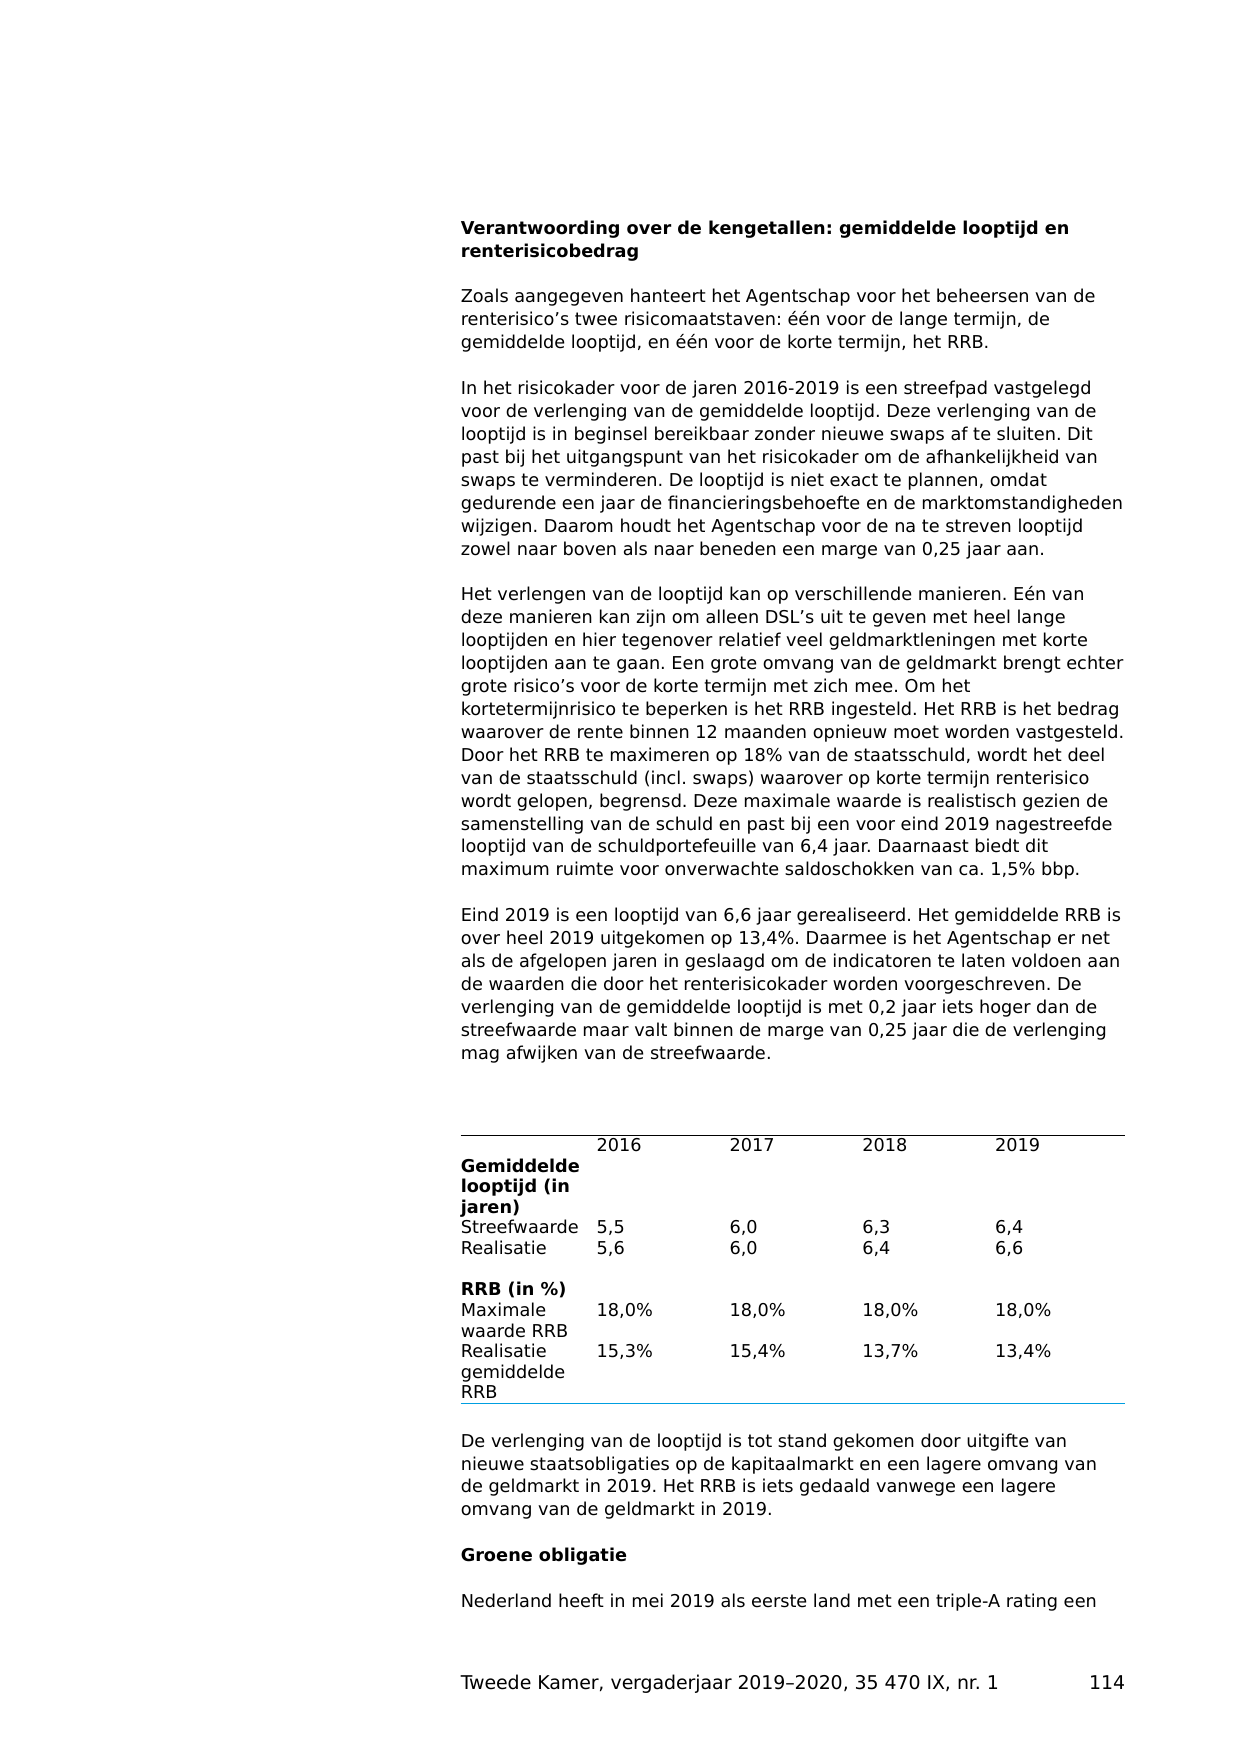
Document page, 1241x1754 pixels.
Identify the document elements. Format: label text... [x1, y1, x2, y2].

text Verantwoording over de kengetallen: gemiddelde looptijd en renterisicobedrag [461, 216, 1125, 262]
table_cell 6,4 [992, 1218, 1125, 1238]
table_cell [992, 1156, 1125, 1217]
table_cell 15,3% [594, 1341, 726, 1403]
table_cell [594, 1259, 726, 1279]
table_cell 13,4% [992, 1341, 1125, 1403]
table_cell [726, 1279, 859, 1300]
text Groene obligatie [461, 1543, 1125, 1566]
table_cell [461, 1136, 593, 1156]
table_cell 2018 [859, 1136, 992, 1156]
table_cell Streefwaarde [461, 1218, 593, 1238]
table_cell 5,6 [594, 1238, 726, 1259]
table_cell 18,0% [859, 1300, 992, 1341]
table_cell RRB (in %) [461, 1279, 593, 1300]
table_cell [461, 1259, 593, 1279]
table_cell 6,4 [859, 1238, 992, 1259]
table_cell 18,0% [992, 1300, 1125, 1341]
table_cell 2017 [726, 1136, 859, 1156]
table_cell Maximale waarde RRB [461, 1300, 593, 1341]
text Nederland heeft in mei 2019 als eerste land met een triple-A rating een [461, 1589, 1125, 1612]
table_cell [726, 1156, 859, 1217]
table_cell [859, 1259, 992, 1279]
text Zoals aangegeven hanteert het Agentschap voor het beheersen van de renterisico’s twee risicomaatstaven: één voor de lange termijn, de gemiddelde looptijd, en één voor de korte termijn, het RRB. [461, 284, 1125, 353]
table_cell 5,5 [594, 1218, 726, 1238]
table_cell 2016 [594, 1136, 726, 1156]
table_cell [594, 1156, 726, 1217]
table_cell 6,0 [726, 1238, 859, 1259]
table_cell [859, 1156, 992, 1217]
table_cell [992, 1279, 1125, 1300]
text Eind 2019 is een looptijd van 6,6 jaar gerealiseerd. Het gemiddelde RRB is over heel 2019 uitgekomen op 13,4%. Daarmee is het Agentschap er net als de afgelopen jaren in geslaagd om de indicatoren te laten voldoen aan de waarden die door het renterisicokader worden voorgeschreven. De verlenging van de gemiddelde looptijd is met 0,2 jaar iets hoger dan de streefwaarde maar valt binnen de marge van 0,25 jaar die de verlenging mag afwijken van de streefwaarde. [461, 903, 1125, 1064]
table_cell 6,0 [726, 1218, 859, 1238]
table_header Tabel 36 Streefwaarde/maximale waarde en realisatie van gemiddelde looptijd en RRB – risicokader 2016-2019 [461, 1087, 1125, 1134]
text In het risicokader voor de jaren 2016-2019 is een streefpad vastgelegd voor de verlenging van de gemiddelde looptijd. Deze verlenging van de looptijd is in beginsel bereikbaar zonder nieuwe swaps af te sluiten. Dit past bij het uitgangspunt van het risicokader om de afhankelijkheid van swaps te verminderen. De looptijd is niet exact te plannen, omdat gedurende een jaar de financieringsbehoefte en de marktomstandigheden wijzigen. Daarom houdt het Agentschap voor de na te streven looptijd zowel naar boven als naar beneden een marge van 0,25 jaar aan. [461, 376, 1125, 559]
table_cell [726, 1259, 859, 1279]
table_cell 15,4% [726, 1341, 859, 1403]
table_cell 13,7% [859, 1341, 992, 1403]
table_cell [859, 1279, 992, 1300]
table_cell Gemiddelde looptijd (in jaren) [461, 1156, 593, 1217]
table_cell 2019 [992, 1136, 1125, 1156]
table_cell [992, 1259, 1125, 1279]
table_cell 6,6 [992, 1238, 1125, 1259]
table_cell [594, 1279, 726, 1300]
table_cell 18,0% [594, 1300, 726, 1341]
table_cell Realisatie gemiddelde RRB [461, 1341, 593, 1403]
table_cell Realisatie [461, 1238, 593, 1259]
text De verlenging van de looptijd is tot stand gekomen door uitgifte van nieuwe staatsobligaties op de kapitaalmarkt en een lagere omvang van de geldmarkt in 2019. Het RRB is iets gedaald vanwege een lagere omvang van de geldmarkt in 2019. [461, 1429, 1125, 1520]
table_cell 18,0% [726, 1300, 859, 1341]
table_cell 6,3 [859, 1218, 992, 1238]
text Het verlengen van de looptijd kan op verschillende manieren. Eén van deze manieren kan zijn om alleen DSL’s uit te geven met heel lange looptijden en hier tegenover relatief veel geldmarktleningen met korte looptijden aan te gaan. Een grote omvang van de geldmarkt brengt echter grote risico’s voor de korte termijn met zich mee. Om het kortetermijnrisico te beperken is het RRB ingesteld. Het RRB is het bedrag waarover de rente binnen 12 maanden opnieuw moet worden vastgesteld. Door het RRB te maximeren op 18% van de staatsschuld, wordt het deel van de staatsschuld (incl. swaps) waarover op korte termijn renterisico wordt gelopen, begrensd. Deze maximale waarde is realistisch gezien de samenstelling van de schuld en past bij een voor eind 2019 nagestreefde looptijd van de schuldportefeuille van 6,4 jaar. Daarnaast biedt dit maximum ruimte voor onverwachte saldoschokken van ca. 1,5% bbp. [461, 582, 1125, 880]
